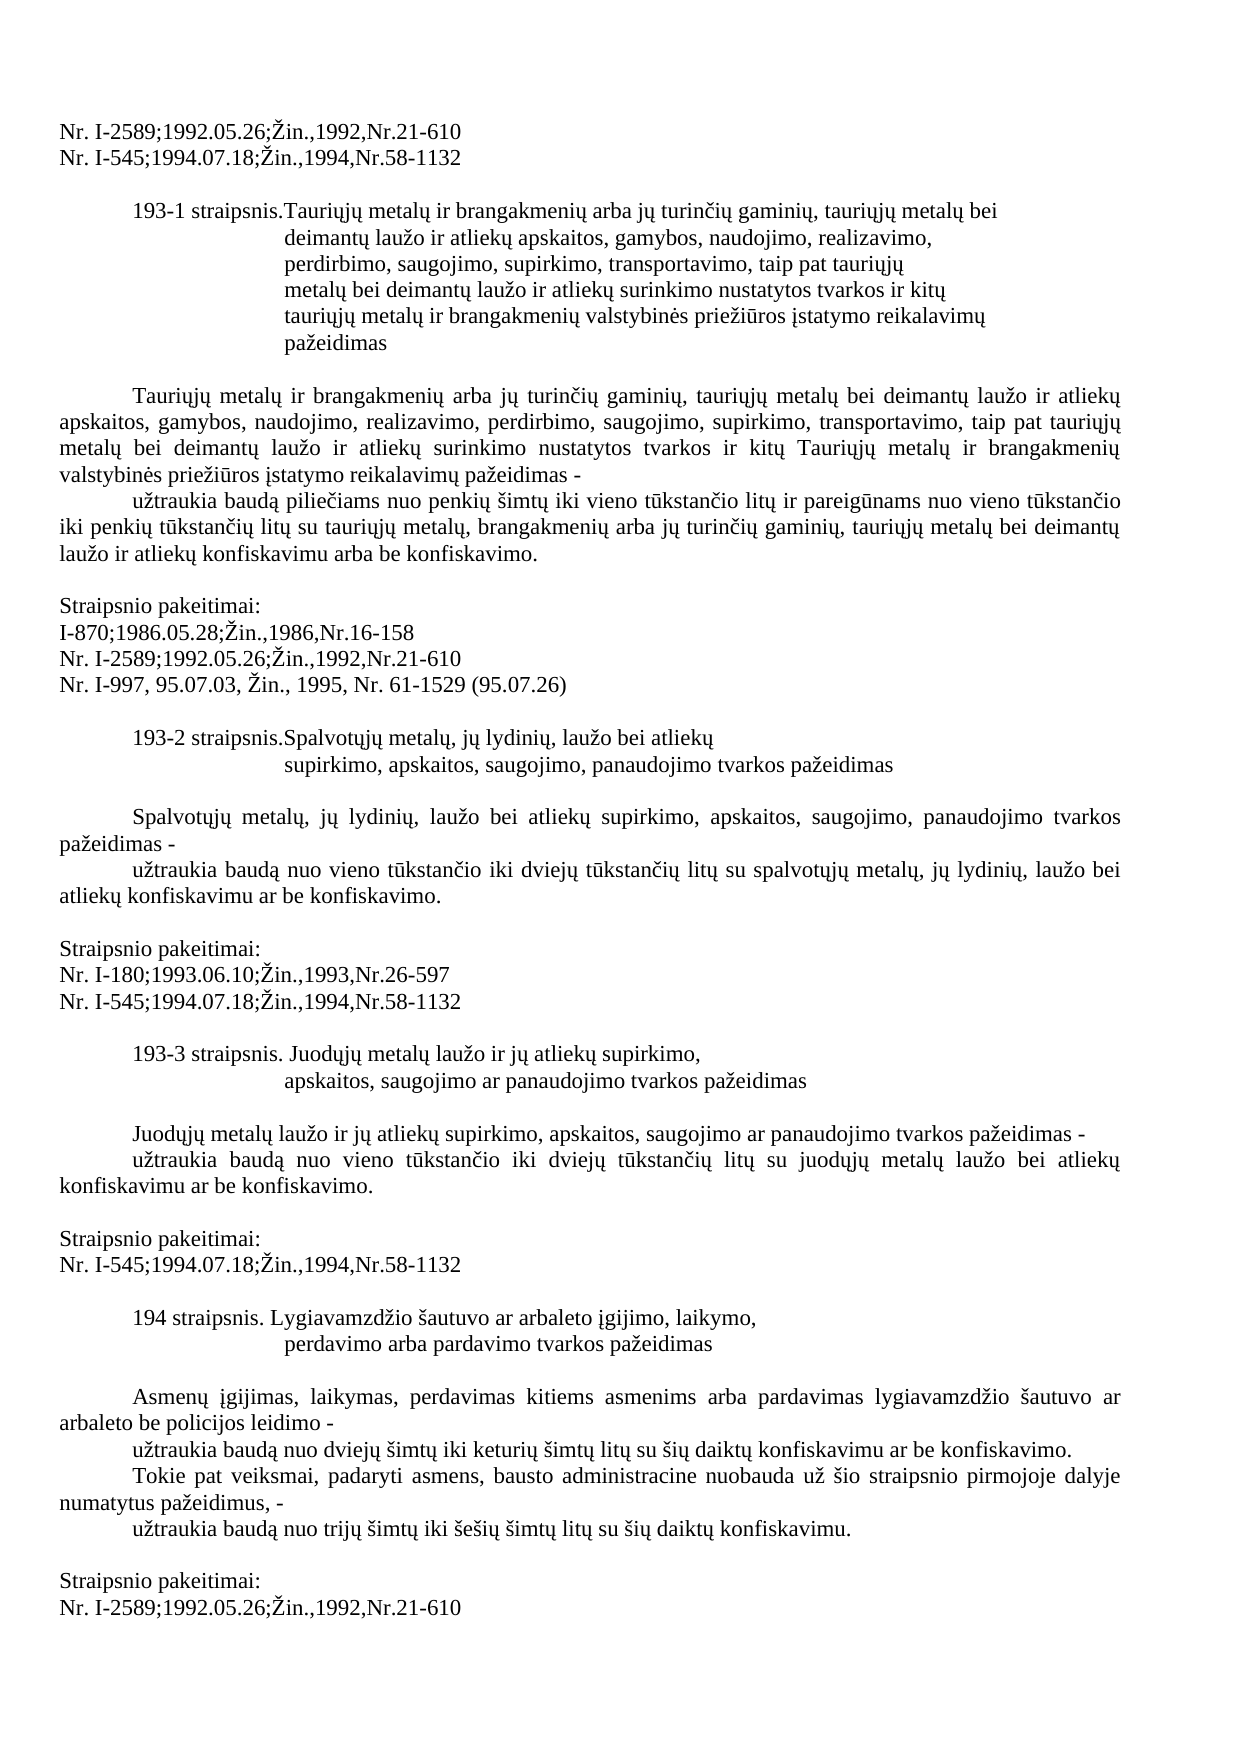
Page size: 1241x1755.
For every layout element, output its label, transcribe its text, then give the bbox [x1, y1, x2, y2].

text Asmenų įgijimas, laikymas, perdavimas kitiems asmenims arba pardavimas lygiavamzdžio šautuvo ar arbaleto be policijos leidimo - [59, 1383, 1122, 1436]
text Tauriųjų metalų ir brangakmenių arba jų turinčių gaminių, tauriųjų metalų bei deimantų laužo ir atliekų apskaitos, gamybos, naudojimo, realizavimo, perdirbimo, saugojimo, supirkimo, transportavimo, taip pat tauriųjų metalų bei deimantų laužo ir atliekų surinkimo nustatytos tvarkos ir kitų Tauriųjų metalų ir brangakmenių valstybinės priežiūros įstatymo reikalavimų pažeidimas - [59, 382, 1122, 487]
text Nr. I-545;1994.07.18;Žin.,1994,Nr.58-1132 [59, 144, 1122, 171]
text Nr. I-545;1994.07.18;Žin.,1994,Nr.58-1132 [59, 1251, 1122, 1278]
text I-870;1986.05.28;Žin.,1986,Nr.16-158 [59, 619, 1122, 645]
text supirkimo, apskaitos, saugojimo, panaudojimo tvarkos pažeidimas [59, 751, 1122, 777]
text apskaitos, saugojimo ar panaudojimo tvarkos pažeidimas [59, 1067, 1122, 1093]
text tauriųjų metalų ir brangakmenių valstybinės priežiūros įstatymo reikalavimų [209, 303, 1122, 329]
text užtraukia baudą nuo vieno tūkstančio iki dviejų tūkstančių litų su spalvotųjų metalų, jų lydinių, laužo bei atliekų konfiskavimu ar be konfiskavimo. [59, 856, 1122, 909]
text metalų bei deimantų laužo ir atliekų surinkimo nustatytos tvarkos ir kitų [209, 276, 1122, 303]
text Nr. I-997, 95.07.03, Žin., 1995, Nr. 61-1529 (95.07.26) [59, 672, 1122, 698]
text Nr. I-2589;1992.05.26;Žin.,1992,Nr.21-610 [59, 1594, 1122, 1620]
text 193-3 straipsnis. Juodųjų metalų laužo ir jų atliekų supirkimo, [59, 1041, 1122, 1067]
text pažeidimas [209, 329, 1122, 355]
text Straipsnio pakeitimai: [59, 592, 1122, 619]
text perdavimo arba pardavimo tvarkos pažeidimas [59, 1330, 1122, 1357]
text perdirbimo, saugojimo, supirkimo, transportavimo, taip pat tauriųjų [209, 250, 1122, 276]
text 193-2 straipsnis.Spalvotųjų metalų, jų lydinių, laužo bei atliekų [59, 724, 1122, 751]
text Tokie pat veiksmai, padaryti asmens, bausto administracine nuobauda už šio straipsnio pirmojoje dalyje numatytus pažeidimus, - [59, 1462, 1122, 1515]
text deimantų laužo ir atliekų apskaitos, gamybos, naudojimo, realizavimo, [209, 223, 1122, 250]
text Nr. I-2589;1992.05.26;Žin.,1992,Nr.21-610 [59, 118, 1122, 144]
text 193-1 straipsnis.Tauriųjų metalų ir brangakmenių arba jų turinčių gaminių, tauriųjų metalų bei [59, 197, 1122, 223]
text Nr. I-545;1994.07.18;Žin.,1994,Nr.58-1132 [59, 988, 1122, 1014]
text užtraukia baudą nuo vieno tūkstančio iki dviejų tūkstančių litų su juodųjų metalų laužo bei atliekų konfiskavimu ar be konfiskavimo. [59, 1146, 1122, 1199]
text Nr. I-180;1993.06.10;Žin.,1993,Nr.26-597 [59, 961, 1122, 988]
text Straipsnio pakeitimai: [59, 1225, 1122, 1251]
text užtraukia baudą nuo dviejų šimtų iki keturių šimtų litų su šių daiktų konfiskavimu ar be konfiskavimo. [59, 1436, 1122, 1462]
text Juodųjų metalų laužo ir jų atliekų supirkimo, apskaitos, saugojimo ar panaudojimo tvarkos pažeidimas - [59, 1119, 1122, 1146]
text 194 straipsnis. Lygiavamzdžio šautuvo ar arbaleto įgijimo, laikymo, [59, 1304, 1122, 1330]
text užtraukia baudą nuo trijų šimtų iki šešių šimtų litų su šių daiktų konfiskavimu. [59, 1515, 1122, 1541]
text Nr. I-2589;1992.05.26;Žin.,1992,Nr.21-610 [59, 645, 1122, 672]
text Straipsnio pakeitimai: [59, 1568, 1122, 1594]
text Straipsnio pakeitimai: [59, 935, 1122, 961]
text Spalvotųjų metalų, jų lydinių, laužo bei atliekų supirkimo, apskaitos, saugojimo, panaudojimo tvarkos pažeidimas - [59, 803, 1122, 856]
text užtraukia baudą piliečiams nuo penkių šimtų iki vieno tūkstančio litų ir pareigūnams nuo vieno tūkstančio iki penkių tūkstančių litų su tauriųjų metalų, brangakmenių arba jų turinčių gaminių, tauriųjų metalų bei deimantų laužo ir atliekų konfiskavimu arba be konfiskavimo. [59, 487, 1122, 566]
